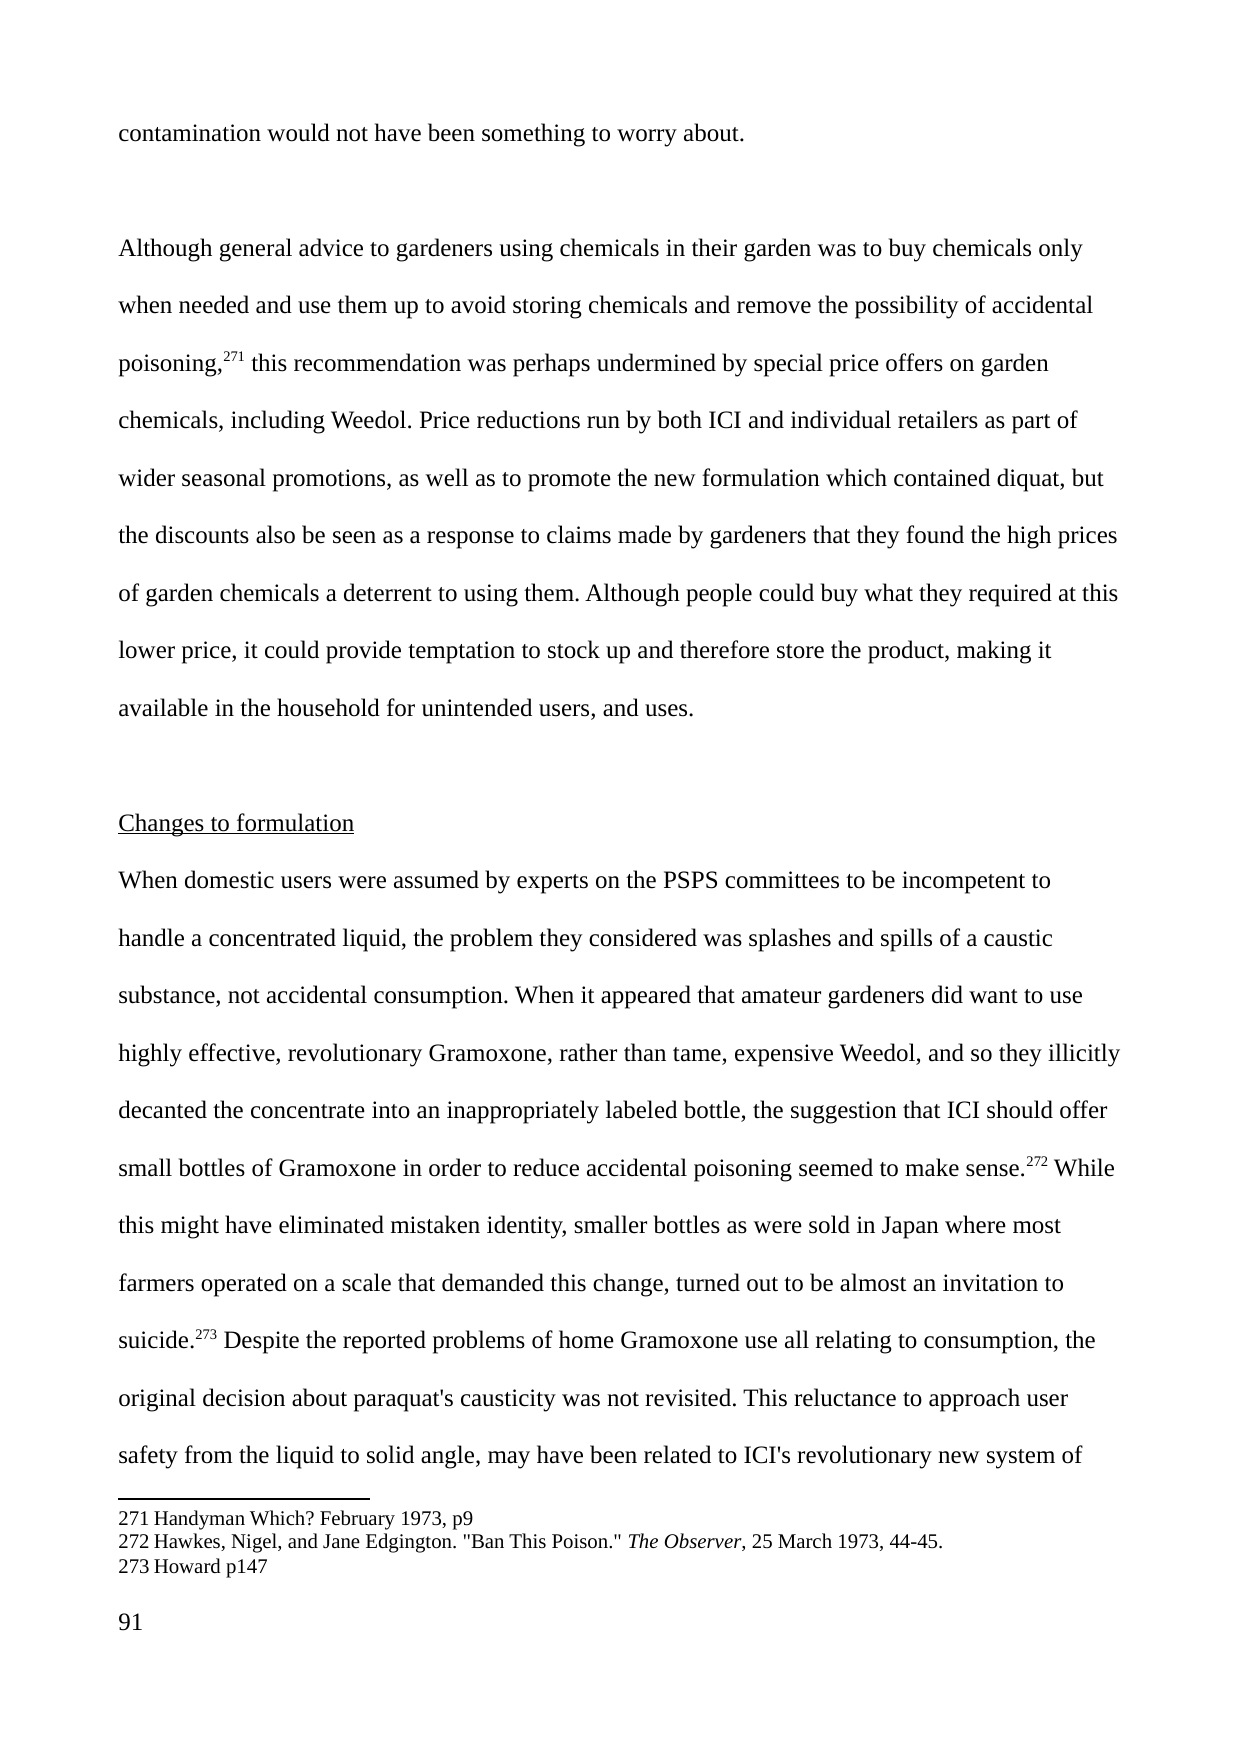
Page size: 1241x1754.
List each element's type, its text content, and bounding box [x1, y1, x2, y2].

text Handyman Which? February 1973, p9 [118, 1505, 1122, 1529]
text Although general advice to gardeners using chemicals in their garden was to buy chemicals only when needed and use them up to avoid storing chemicals and remove the possibility of accidental poisoning, this recommendation was perhaps undermined by special price offers on garden chemicals, including Weedol. Price reductions run by both ICI and individual retailers as part of wider seasonal promotions, as well as to promote the new formulation which contained diquat, but the discounts also be seen as a response to claims made by gardeners that they found the high prices of garden chemicals a deterrent to using them. Although people could buy what they required at this lower price, it could provide temptation to stock up and therefore store the product, making it available in the household for unintended users, and uses. [118, 233, 1122, 722]
text Howard p147 [118, 1553, 1122, 1578]
text contamination would not have been something to worry about. [118, 118, 1122, 147]
text Changes to formulation [118, 808, 1122, 837]
text When domestic users were assumed by experts on the PSPS committees to be incompetent to handle a concentrated liquid, the problem they considered was splashes and spills of a caustic substance, not accidental consumption. When it appeared that amateur gardeners did want to use highly effective, revolutionary Gramoxone, rather than tame, expensive Weedol, and so they illicitly decanted the concentrate into an inappropriately labeled bottle, the suggestion that ICI should offer small bottles of Gramoxone in order to reduce accidental poisoning seemed to make sense. While this might have eliminated mistaken identity, smaller bottles as were sold in Japan where most farmers operated on a scale that demanded this change, turned out to be almost an invitation to suicide. Despite the reported problems of home Gramoxone use all relating to consumption, the original decision about paraquat's causticity was not revisited. This reluctance to approach user safety from the liquid to solid angle, may have been related to ICI's revolutionary new system of [118, 866, 1122, 1469]
text Hawkes, Nigel, and Jane Edgington. "Ban This Poison." The Observer, 25 March 1973, 44-45. [118, 1529, 1122, 1553]
